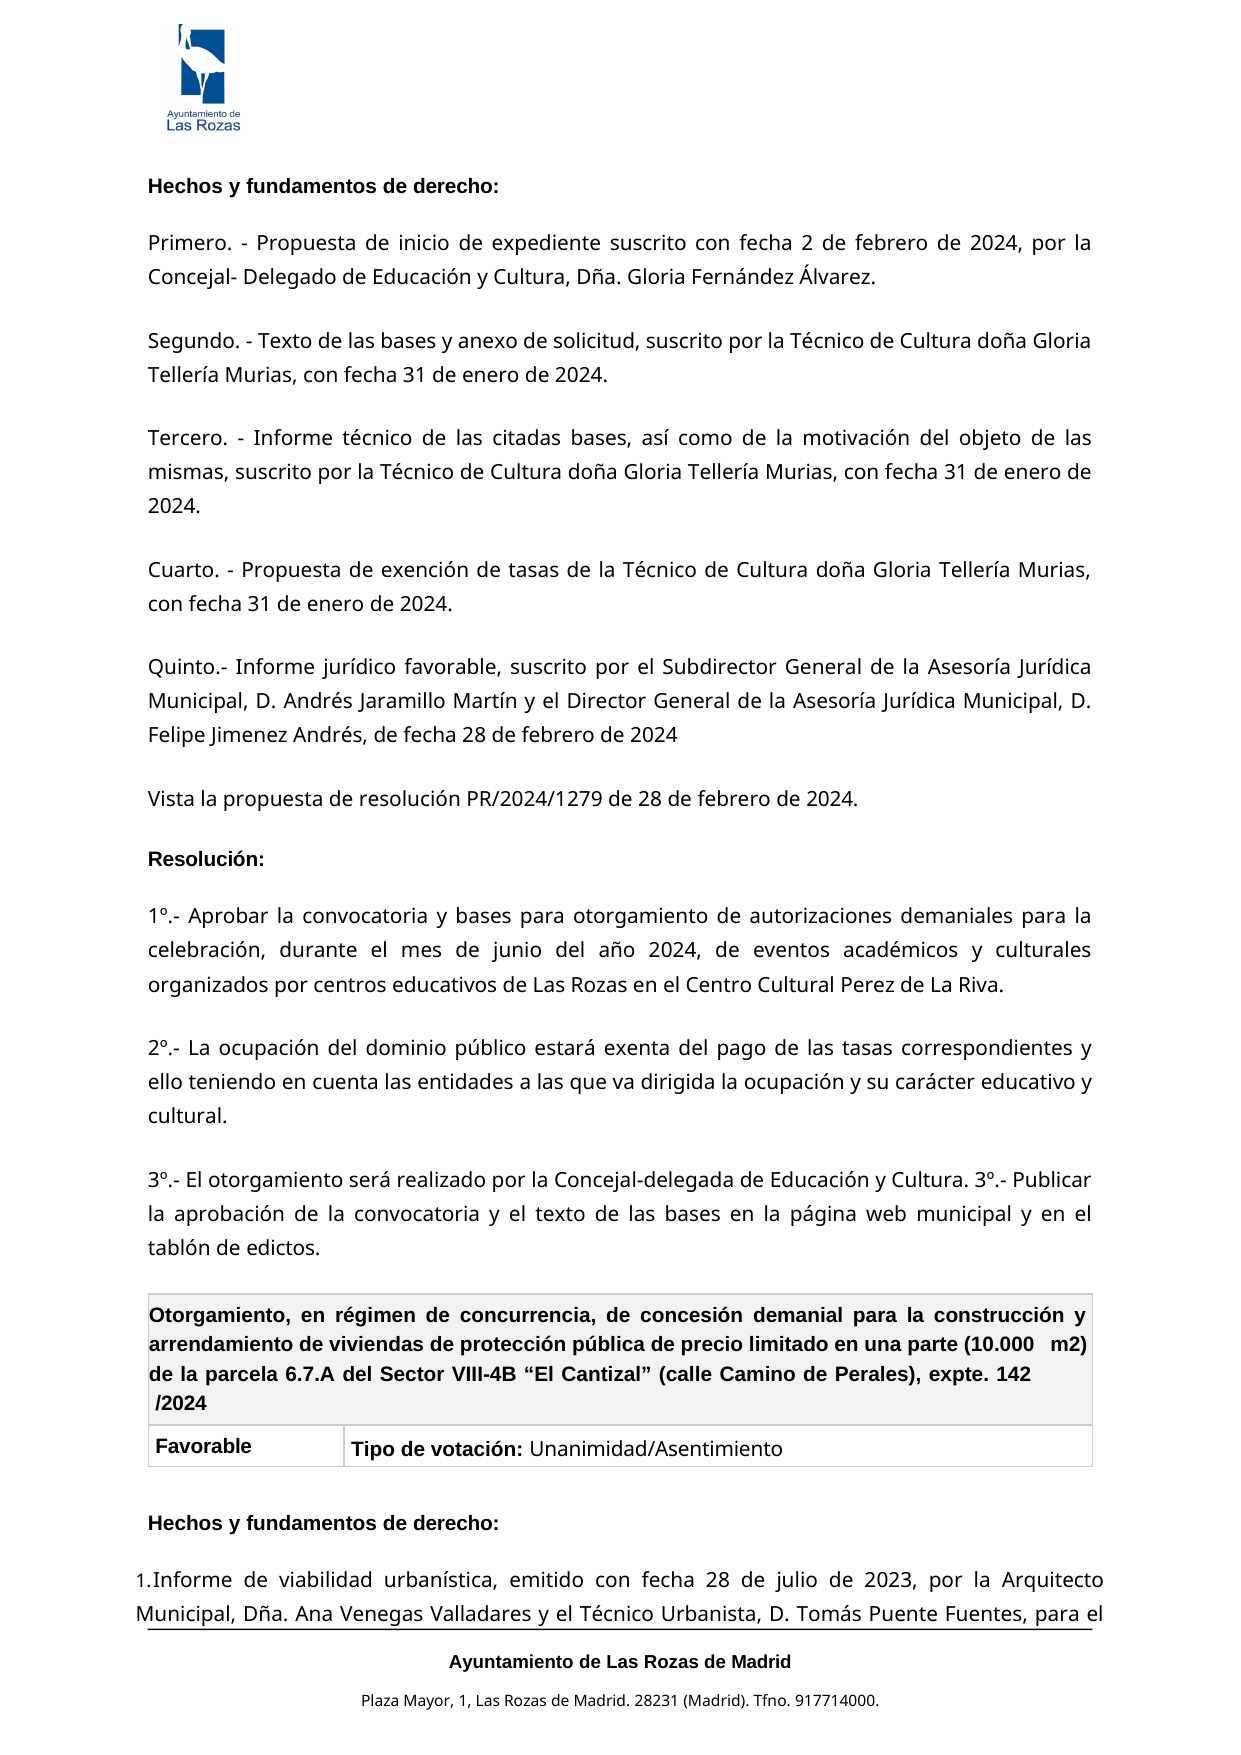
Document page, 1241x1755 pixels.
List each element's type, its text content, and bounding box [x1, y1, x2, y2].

text Primero. - Propuesta de inicio de expediente suscrito con fecha 2 de febrero de 2024, por la Concejal- Delegado de Educación y Cultura, Dña. Gloria Fernández Álvarez. [148, 228, 1092, 291]
subtitle Hechos y fundamentos de derecho: [148, 1511, 1105, 1534]
text Cuarto. - Propuesta de exención de tasas de la Técnico de Cultura doña Gloria Tellería Murias, con fecha 31 de enero de 2024. [148, 555, 1093, 617]
text 3º.- El otorgamiento será realizado por la Concejal-delegada de Educación y Cultura. 3º.- Publicar la aprobación de la convocatoria y el texto de las bases en la página web municipal y en el tablón de edictos. [148, 1165, 1093, 1261]
list Informe de viabilidad urbanística, emitido con fecha 28 de julio de 2023, por la Arquitecto Municipal, Dña. Ana Venegas Valladares y el Técnico Urbanista, D. Tomás Puente Fuentes, para el [135, 1565, 1105, 1627]
table_cell Tipo de votación: Unanimidad/Asentimiento [345, 1426, 1092, 1466]
table_cell Favorable [149, 1426, 343, 1466]
table_header Otorgamiento, en régimen de concurrencia, de concesión demanial para la construcción y arrendamiento de viviendas de protección pública de precio limitado en una parte (10.000 m2) de la parcela 6.7.A del Sector VIII-4B “El Cantizal” (calle Camino de Perales), expte. 142 /2024 [149, 1295, 1092, 1424]
subtitle Hechos y fundamentos de derecho: [148, 174, 1105, 198]
text Quinto.- Informe jurídico favorable, suscrito por el Subdirector General de la Asesoría Jurídica Municipal, D. Andrés Jaramillo Martín y el Director General de la Asesoría Jurídica Municipal, D. Felipe Jimenez Andrés, de fecha 28 de febrero de 2024 [148, 652, 1093, 749]
text Tercero. - Informe técnico de las citadas bases, así como de la motivación del objeto de las mismas, suscrito por la Técnico de Cultura doña Gloria Tellería Murias, con fecha 31 de enero de 2024. [148, 423, 1093, 520]
text Segundo. - Texto de las bases y anexo de solicitud, suscrito por la Técnico de Cultura doña Gloria Tellería Murias, con fecha 31 de enero de 2024. [148, 326, 1093, 388]
text Vista la propuesta de resolución PR/2024/1279 de 28 de febrero de 2024. [148, 784, 1105, 813]
text 2º.- La ocupación del dominio público estará exenta del pago de las tasas correspondientes y ello teniendo en cuenta las entidades a las que va dirigida la ocupación y su carácter educativo y cultural. [148, 1033, 1093, 1130]
text 1º.- Aprobar la convocatoria y bases para otorgamiento de autorizaciones demaniales para la celebración, durante el mes de junio del año 2024, de eventos académicos y culturales organizados por centros educativos de Las Rozas en el Centro Cultural Perez de La Riva. [148, 902, 1093, 998]
subtitle Resolución: [148, 847, 1105, 871]
